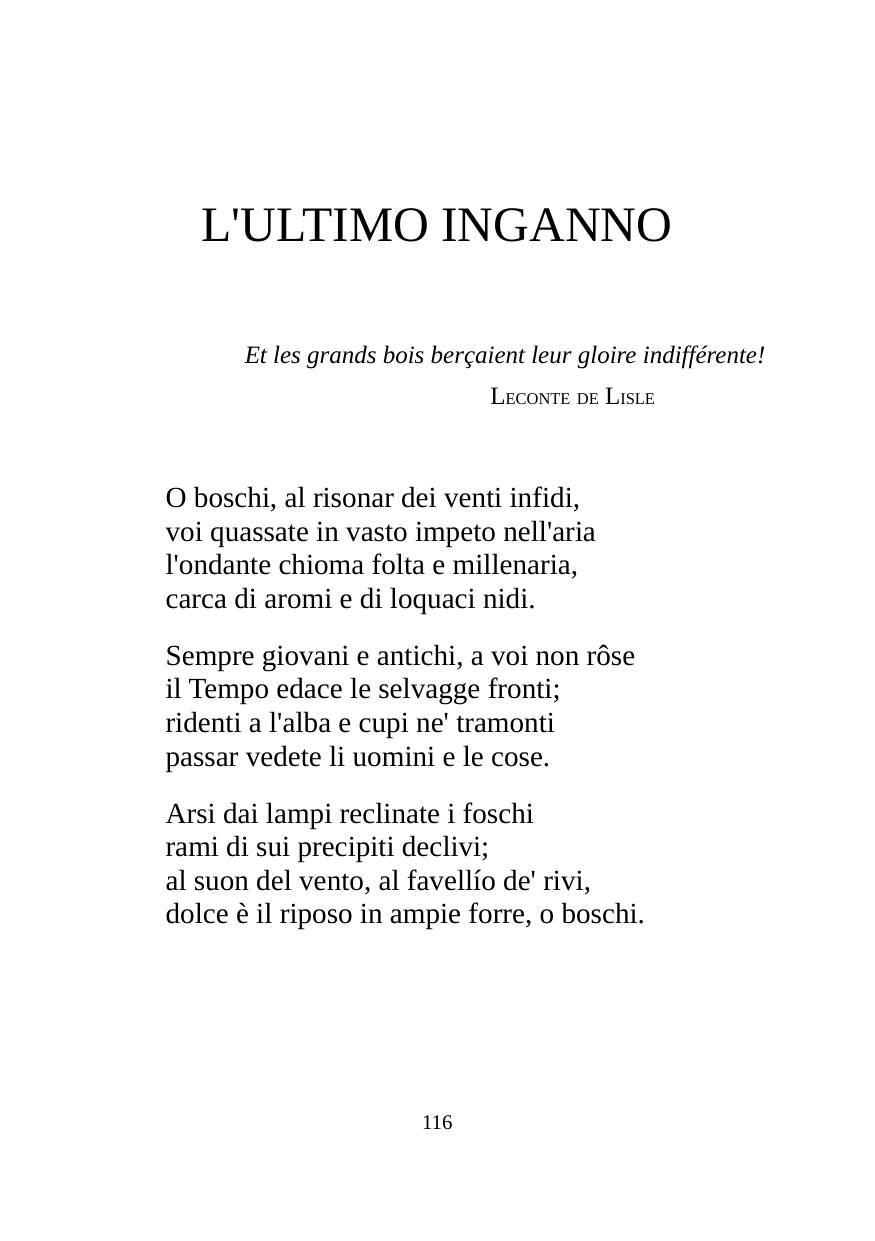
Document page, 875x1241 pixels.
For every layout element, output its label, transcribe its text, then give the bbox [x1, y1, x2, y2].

text Arsi dai lampi reclinate i foschi rami di sui precipiti declivi; al suon del vento, al favellío de' rivi, dolce è il riposo in ampie forre, o boschi. [165, 796, 768, 930]
subtitle L'ULTIMO INGANNO [106, 195, 768, 252]
text O boschi, al risonar dei venti infidi, voi quassate in vasto impeto nell'aria l'ondante chioma folta e millenaria, carca di aromi e di loquaci nidi. [165, 480, 768, 614]
text Sempre giovani e antichi, a voi non rôse il Tempo edace le selvagge fronti; ridenti a l'alba e cupi ne' tramonti passar vedete li uomini e le cose. [165, 638, 768, 772]
text Et les grands bois berçaient leur gloire indifférente! [106, 340, 768, 369]
text Leconte de Lisle [461, 381, 768, 409]
